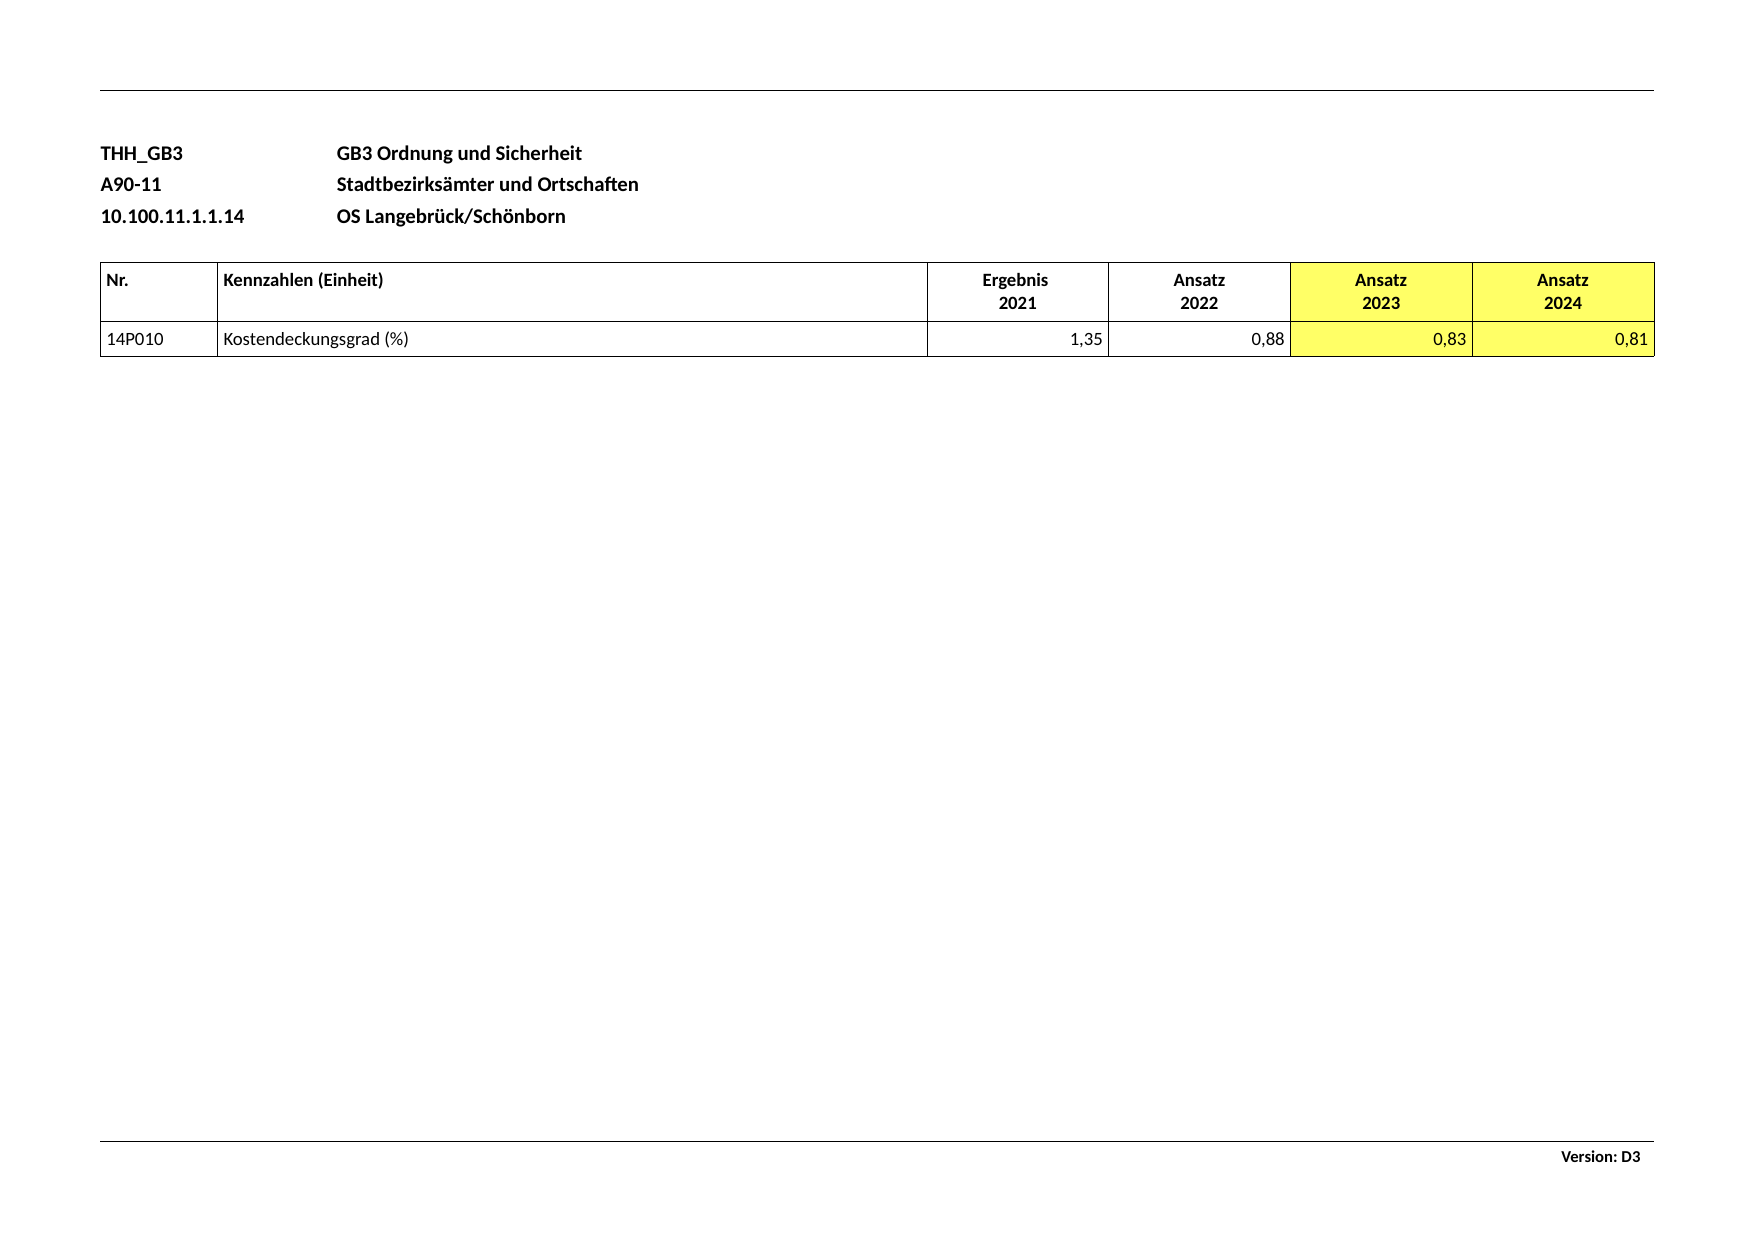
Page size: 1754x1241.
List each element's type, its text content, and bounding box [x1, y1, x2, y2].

table_header Ergebnis 2021 [928, 263, 1108, 321]
table_header Ansatz 2023 [1291, 263, 1472, 321]
table_header Ansatz 2022 [1109, 263, 1290, 321]
table_header Kennzahlen (Einheit) [218, 263, 927, 321]
table_cell 0,83 [1291, 322, 1472, 356]
table_cell Kostendeckungsgrad (%) [218, 322, 927, 356]
table_cell 14P010 [101, 322, 217, 356]
text THH_GB3 GB3 Ordnung und Sicherheit [100, 140, 1653, 166]
table_header Ansatz 2024 [1473, 263, 1654, 321]
table_cell 1,35 [928, 322, 1108, 356]
text 10.100.11.1.1.14 OS Langebrück/Schönborn [100, 203, 1653, 228]
table_cell 0,81 [1473, 322, 1654, 356]
text A90-11 Stadtbezirksämter und Ortschaften [100, 172, 1653, 197]
table_header Nr. [101, 263, 217, 321]
table_cell 0,88 [1109, 322, 1290, 356]
